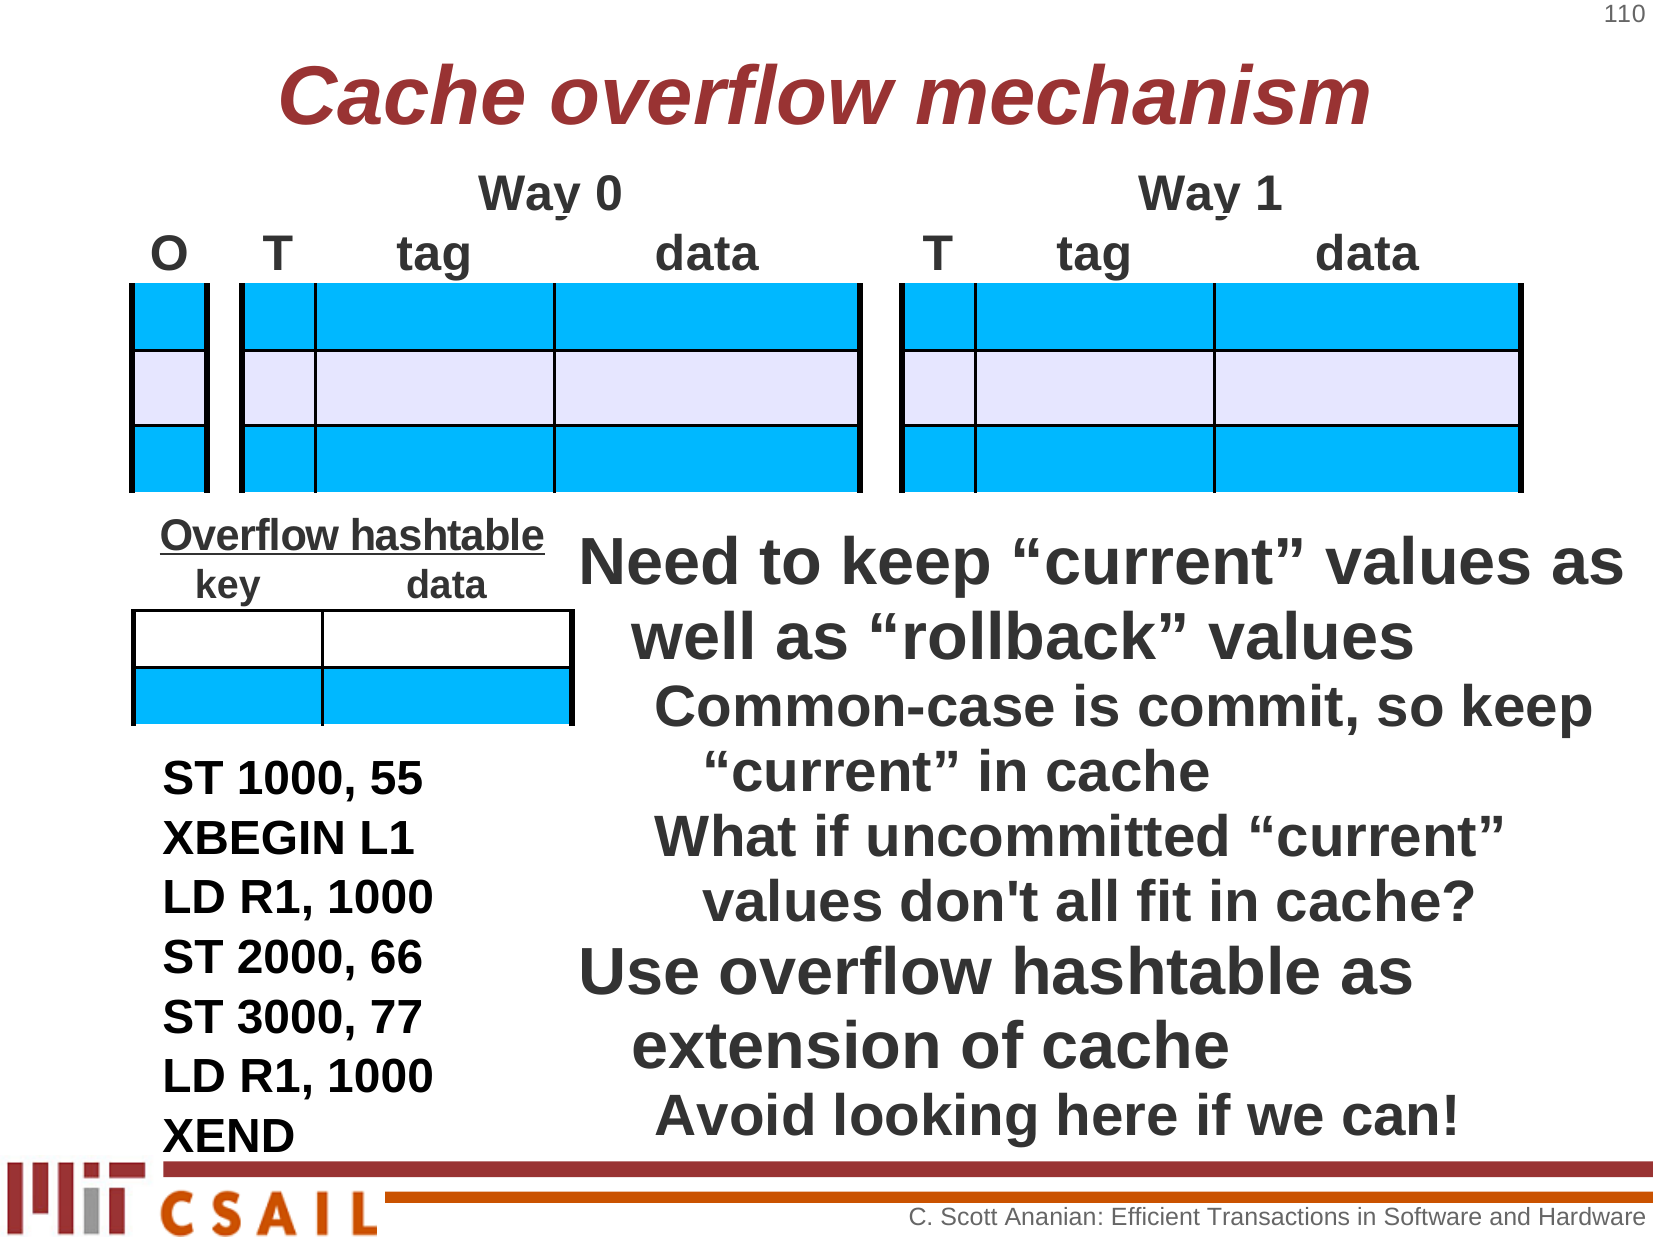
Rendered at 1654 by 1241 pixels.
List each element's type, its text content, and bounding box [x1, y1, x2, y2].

picture [0, 1155, 377, 1237]
title Cache overflow mechanism [51, 28, 1600, 163]
chart [128, 508, 576, 727]
text_box ST 1000, 55 XBEGIN L1 LD R1, 1000 ST 2000, 66 ST 3000, 77 LD R1, 1000 XEND [162, 750, 435, 1164]
list Need to keep “current” values as well as “rollback” values Common-case is commit, so keep “current” in cache What if uncommitted “current” values don't all fit in cache? Use overflow hashtable as extension of cache Avoid looking here if we can! [560, 524, 1633, 1161]
chart [127, 163, 1526, 495]
